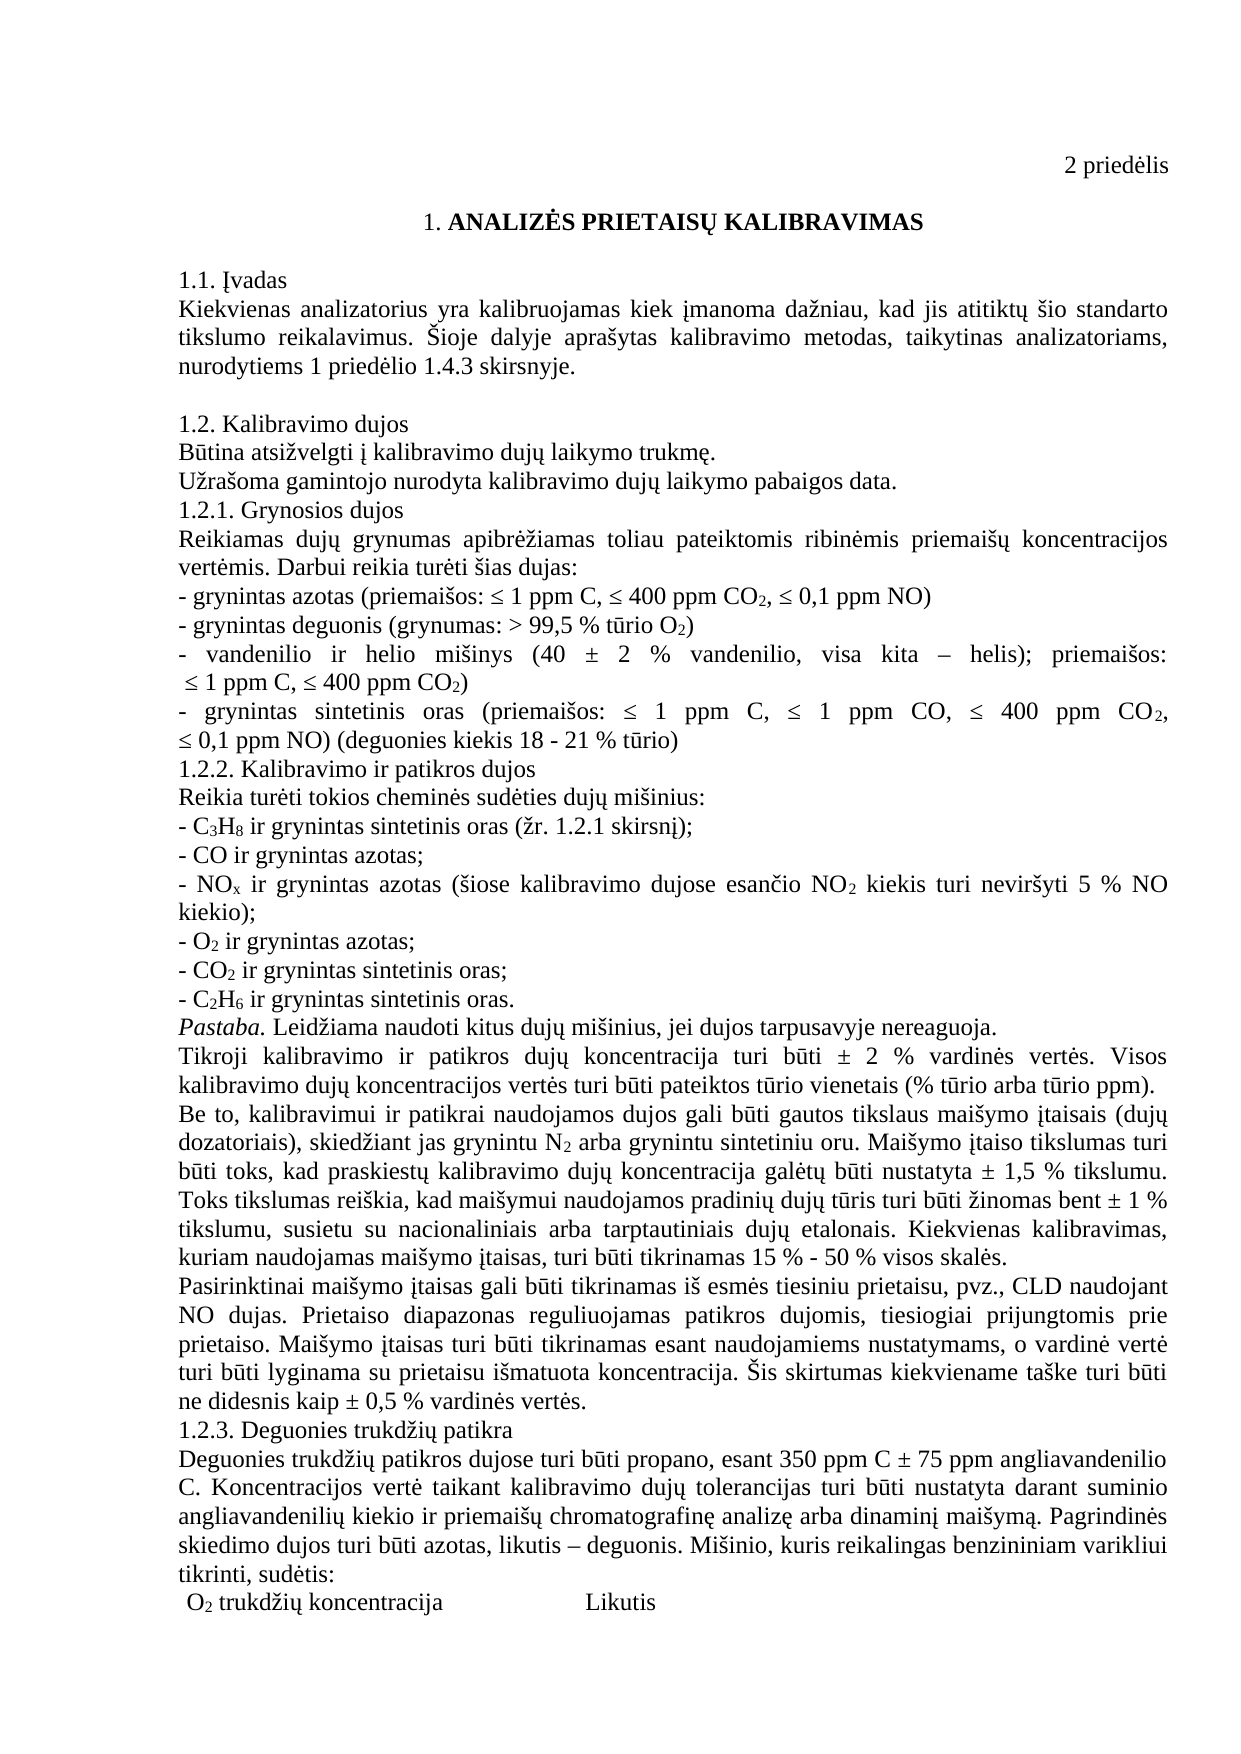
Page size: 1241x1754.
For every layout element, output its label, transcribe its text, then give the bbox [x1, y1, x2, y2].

text Kiekvienas analizatorius yra kalibruojamas kiek įmanoma dažniau, kad jis atitiktų šio standarto tikslumo reikalavimus. Šioje dalyje aprašytas kalibravimo metodas, taikytinas analizatoriams, nurodytiems 1 priedėlio 1.4.3 skirsnyje. [178, 294, 1169, 380]
text - C3H8 ir grynintas sintetinis oras (žr. 1.2.1 skirsnį); [178, 811, 1169, 840]
text Pastaba. Leidžiama naudoti kitus dujų mišinius, jei dujos tarpusavyje nereaguoja. [178, 1012, 1169, 1041]
text Reikiamas dujų grynumas apibrėžiamas toliau pateiktomis ribinėmis priemaišų koncentracijos vertėmis. Darbui reikia turėti šias dujas: [178, 524, 1169, 581]
text Užrašoma gamintojo nurodyta kalibravimo dujų laikymo pabaigos data. [178, 466, 1169, 495]
text Reikia turėti tokios cheminės sudėties dujų mišinius: [178, 782, 1169, 811]
text Be to, kalibravimui ir patikrai naudojamos dujos gali būti gautos tikslaus maišymo įtaisais (dujų dozatoriais), skiedžiant jas grynintu N2 arba grynintu sintetiniu oru. Maišymo įtaiso tikslumas turi būti toks, kad praskiestų kalibravimo dujų koncentracija galėtų būti nustatyta ± 1,5 % tikslumu. Toks tikslumas reiškia, kad maišymui naudojamos pradinių dujų tūris turi būti žinomas bent ± 1 % tikslumu, susietu su nacionaliniais arba tarptautiniais dujų etalonais. Kiekvienas kalibravimas, kuriam naudojamas maišymo įtaisas, turi būti tikrinamas 15 % - 50 % visos skalės. [178, 1099, 1169, 1271]
text 1.2.1. Grynosios dujos [178, 495, 1169, 524]
text 1.2.2. Kalibravimo ir patikros dujos [178, 754, 1169, 782]
text - NOx ir grynintas azotas (šiose kalibravimo dujose esančio NO2 kiekis turi neviršyti 5 % NO kiekio); [178, 869, 1169, 926]
text - vandenilio ir helio mišinys (40 ± 2 % vandenilio, visa kita – helis); priemaišos: ≤ 1 ppm C, ≤ 400 ppm CO2) [178, 639, 1169, 696]
text Deguonies trukdžių patikros dujose turi būti propano, esant 350 ppm C ± 75 ppm angliavandenilio C. Koncentracijos vertė taikant kalibravimo dujų tolerancijas turi būti nustatyta darant suminio angliavandenilių kiekio ir priemaišų chromatografinę analizę arba dinaminį maišymą. Pagrindinės skiedimo dujos turi būti azotas, likutis – deguonis. Mišinio, kuris reikalingas benzininiam varikliui tikrinti, sudėtis: [178, 1444, 1169, 1587]
text 2 priedėlis [178, 150, 1169, 179]
table_header Likutis [581, 1588, 876, 1616]
text 1.2. Kalibravimo dujos [178, 409, 1169, 437]
text 1.1. Įvadas [178, 265, 1169, 294]
text Būtina atsižvelgti į kalibravimo dujų laikymo trukmę. [178, 437, 1169, 466]
text - grynintas sintetinis oras (priemaišos: ≤ 1 ppm C, ≤ 1 ppm CO, ≤ 400 ppm CO2, ≤ 0,1 ppm NO) (deguonies kiekis 18 - 21 % tūrio) [178, 696, 1169, 754]
text - grynintas azotas (priemaišos: ≤ 1 ppm C, ≤ 400 ppm CO2, ≤ 0,1 ppm NO) [178, 581, 1169, 610]
text - CO2 ir grynintas sintetinis oras; [178, 955, 1169, 984]
text - C2H6 ir grynintas sintetinis oras. [178, 984, 1169, 1012]
text Pasirinktinai maišymo įtaisas gali būti tikrinamas iš esmės tiesiniu prietaisu, pvz., CLD naudojant NO dujas. Prietaiso diapazonas reguliuojamas patikros dujomis, tiesiogiai prijungtomis prie prietaiso. Maišymo įtaisas turi būti tikrinamas esant naudojamiems nustatymams, o vardinė vertė turi būti lyginama su prietaisu išmatuota koncentracija. Šis skirtumas kiekviename taške turi būti ne didesnis kaip ± 0,5 % vardinės vertės. [178, 1271, 1169, 1415]
text - grynintas deguonis (grynumas: > 99,5 % tūrio O2) [178, 610, 1169, 639]
text - O2 ir grynintas azotas; [178, 926, 1169, 955]
text - CO ir grynintas azotas; [178, 840, 1169, 869]
table_header O2 trukdžių koncentracija [182, 1588, 581, 1616]
text 1. ANALIZĖS PRIETAISŲ KALIBRAVIMAS [178, 207, 1169, 236]
text 1.2.3. Deguonies trukdžių patikra [178, 1415, 1169, 1444]
text Tikroji kalibravimo ir patikros dujų koncentracija turi būti ± 2 % vardinės vertės. Visos kalibravimo dujų koncentracijos vertės turi būti pateiktos tūrio vienetais (% tūrio arba tūrio ppm). [178, 1041, 1169, 1099]
